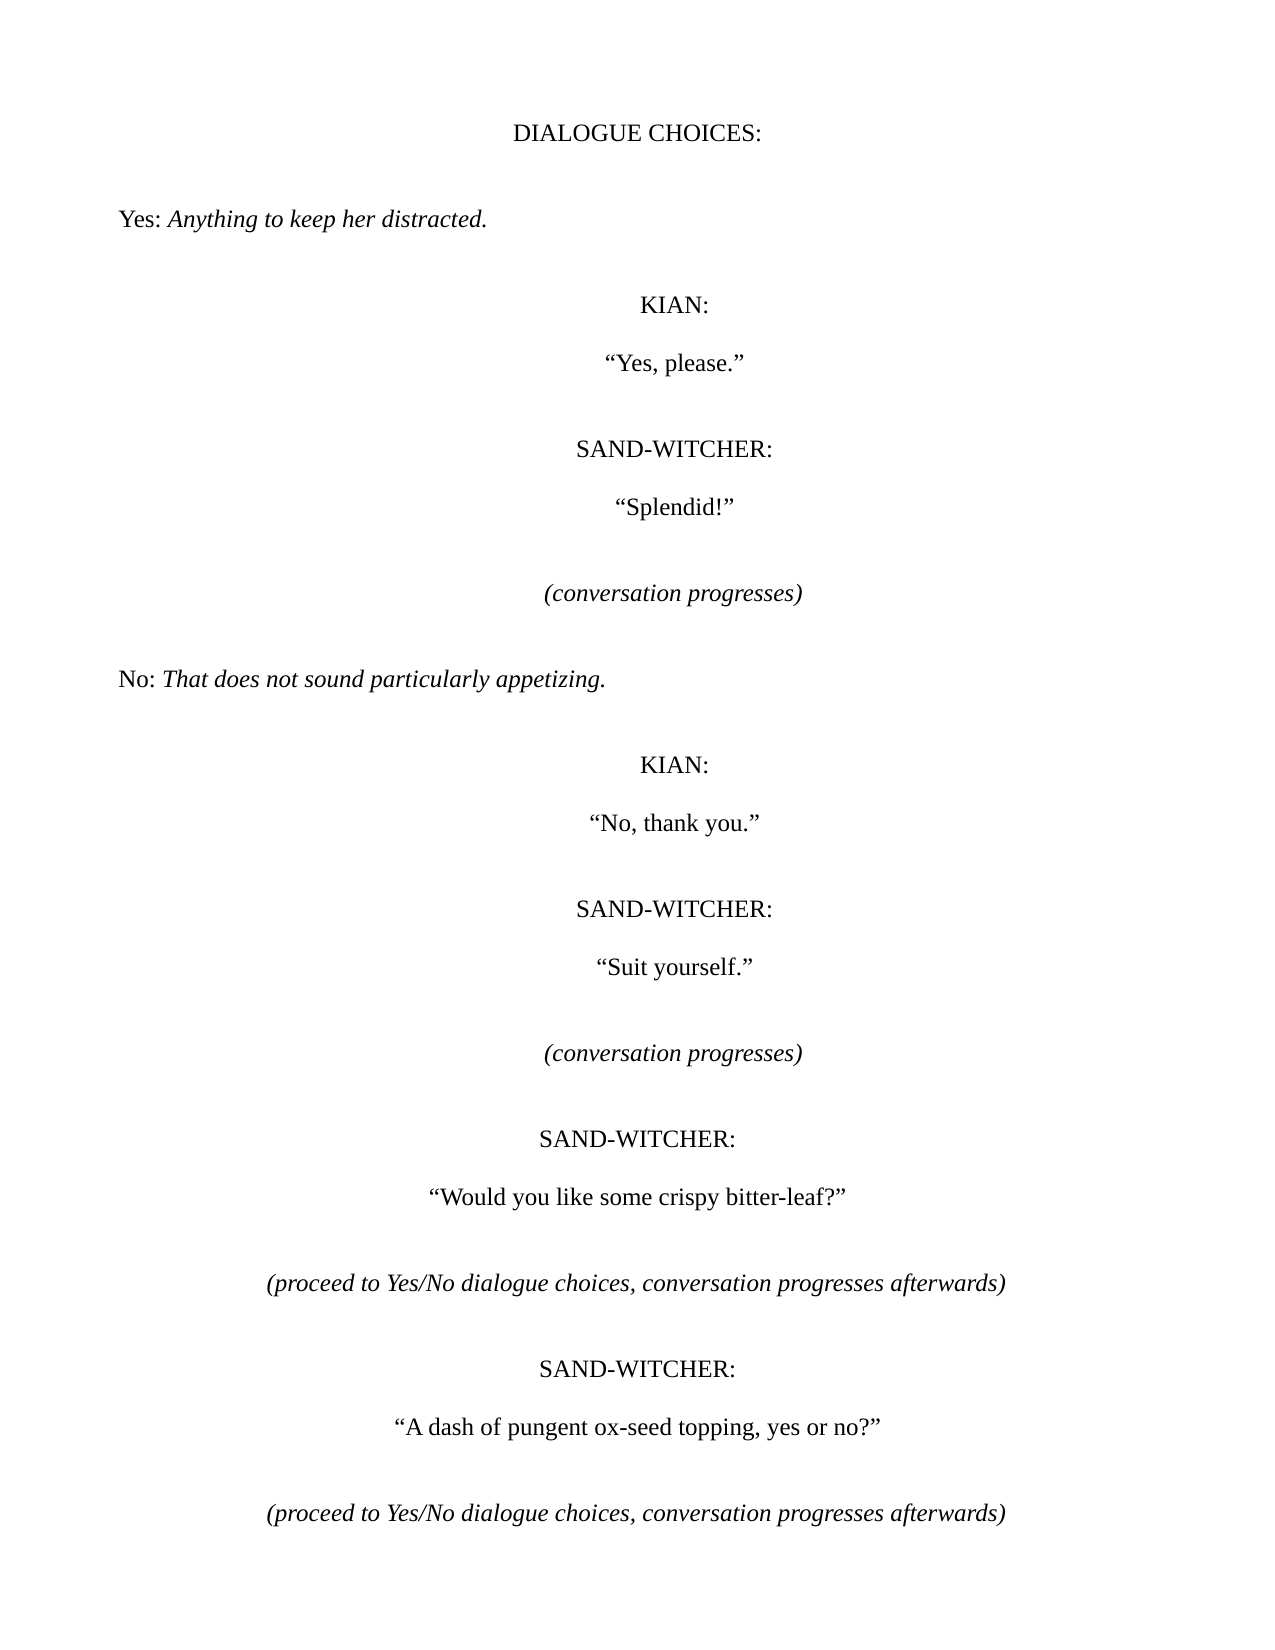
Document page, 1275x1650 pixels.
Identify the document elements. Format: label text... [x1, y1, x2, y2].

text DIALOGUE CHOICES: [118, 118, 1157, 147]
text (conversation progresses) [118, 1038, 1157, 1067]
text “Splendid!” [118, 492, 1157, 521]
text (conversation progresses) [118, 578, 1157, 607]
text Yes: Anything to keep her distracted. [118, 204, 1157, 233]
text SAND-WITCHER: [118, 1124, 1157, 1153]
text (proceed to Yes/No dialogue choices, conversation progresses afterwards) [118, 1268, 1157, 1297]
text “Would you like some crispy bitter-leaf?” [118, 1182, 1157, 1211]
text (proceed to Yes/No dialogue choices, conversation progresses afterwards) [118, 1498, 1157, 1527]
text No: That does not sound particularly appetizing. [118, 664, 1157, 693]
text “Suit yourself.” [118, 952, 1157, 981]
text KIAN: [118, 751, 1157, 779]
text SAND-WITCHER: [118, 894, 1157, 923]
text SAND-WITCHER: [118, 434, 1157, 463]
text KIAN: [118, 291, 1157, 319]
text “No, thank you.” [118, 808, 1157, 837]
text SAND-WITCHER: [118, 1354, 1157, 1383]
text “A dash of pungent ox-seed topping, yes or no?” [118, 1412, 1157, 1441]
text “Yes, please.” [118, 348, 1157, 377]
